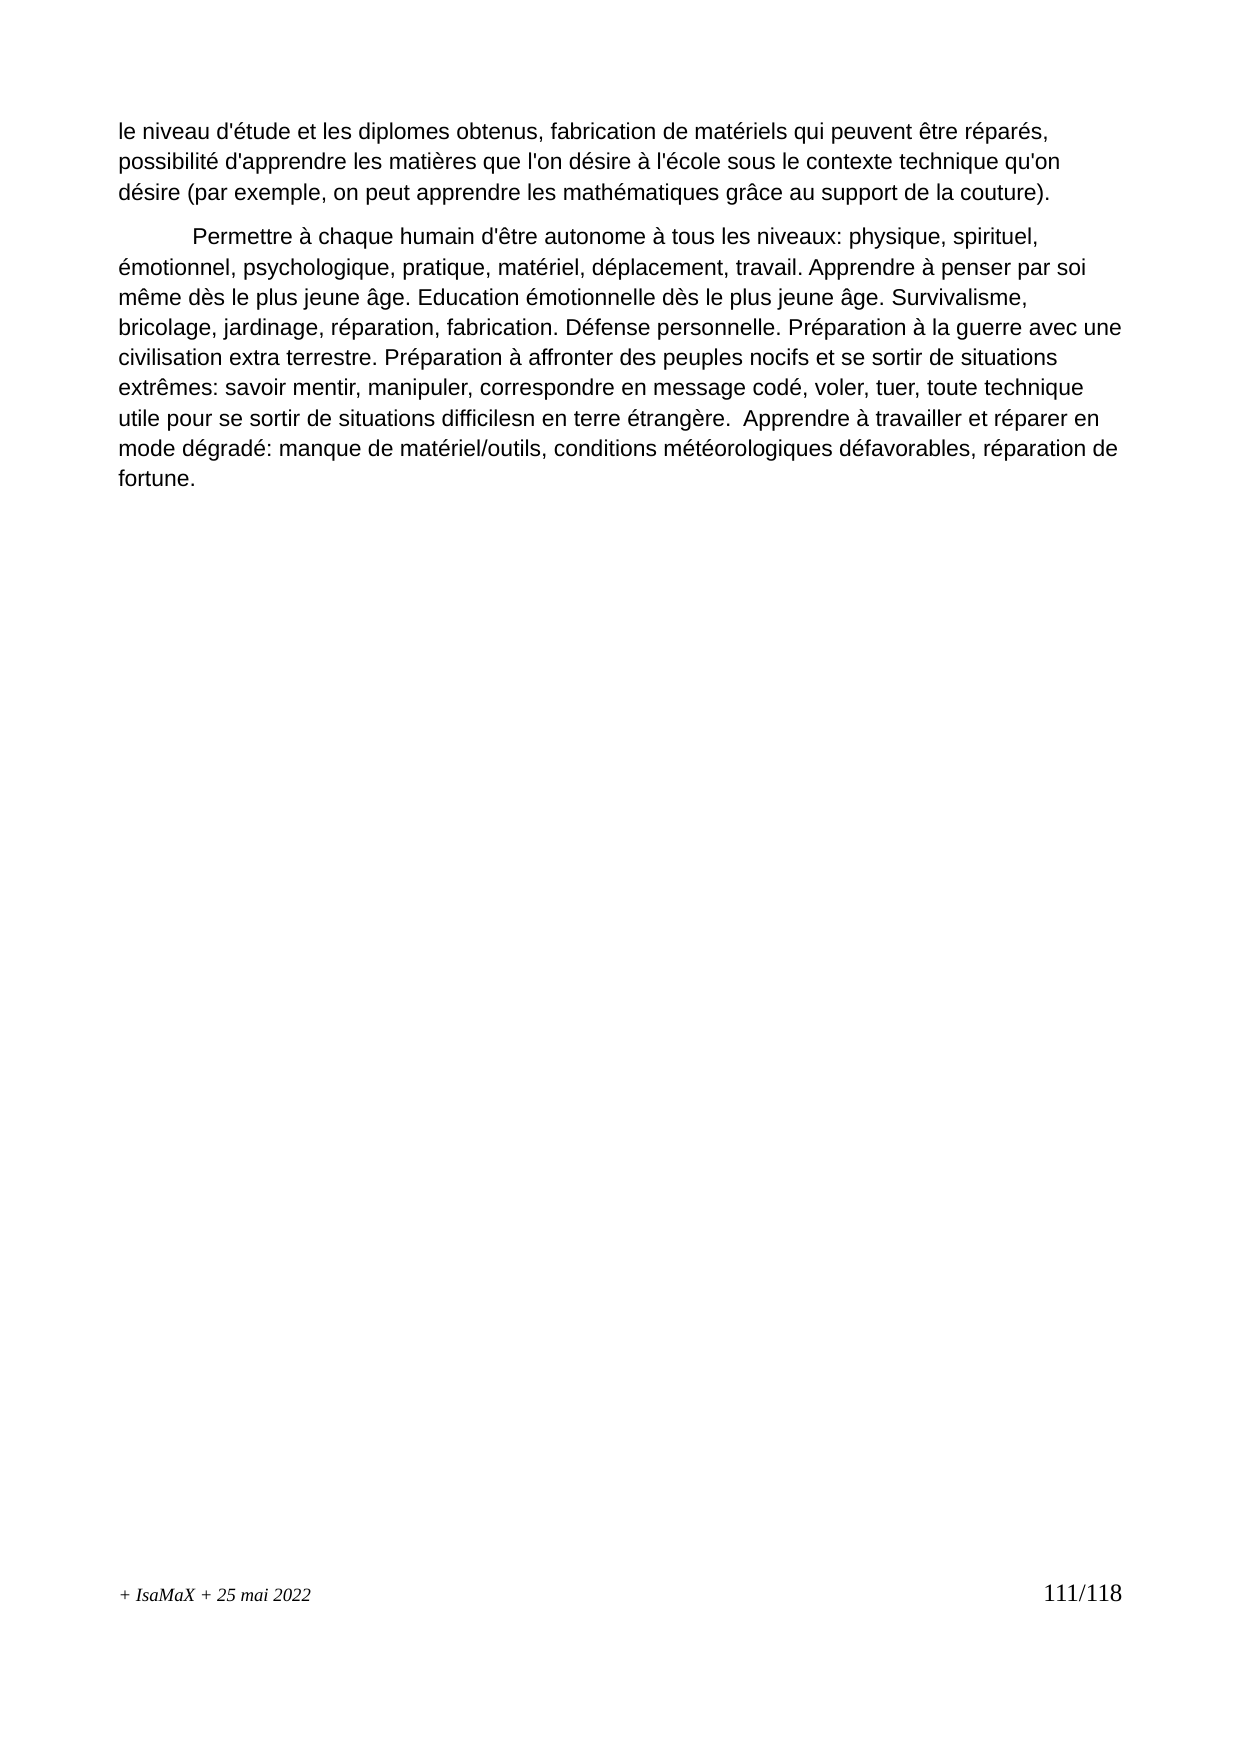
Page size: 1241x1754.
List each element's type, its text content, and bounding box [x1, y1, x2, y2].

text Permettre à chaque humain d'être autonome à tous les niveaux: physique, spirituel, émotionnel, psychologique, pratique, matériel, déplacement, travail. Apprendre à penser par soi même dès le plus jeune âge. Education émotionnelle dès le plus jeune âge. Survivalisme, bricolage, jardinage, réparation, fabrication. Défense personnelle. Préparation à la guerre avec une civilisation extra terrestre. Préparation à affronter des peuples nocifs et se sortir de situations extrêmes: savoir mentir, manipuler, correspondre en message codé, voler, tuer, toute technique utile pour se sortir de situations difficilesn en terre étrangère. Apprendre à travailler et réparer en mode dégradé: manque de matériel/outils, conditions météorologiques défavorables, réparation de fortune. [118, 223, 1122, 491]
text le niveau d'étude et les diplomes obtenus, fabrication de matériels qui peuvent être réparés, possibilité d'apprendre les matières que l'on désire à l'école sous le contexte technique qu'on désire (par exemple, on peut apprendre les mathématiques grâce au support de la couture). [118, 118, 1122, 205]
